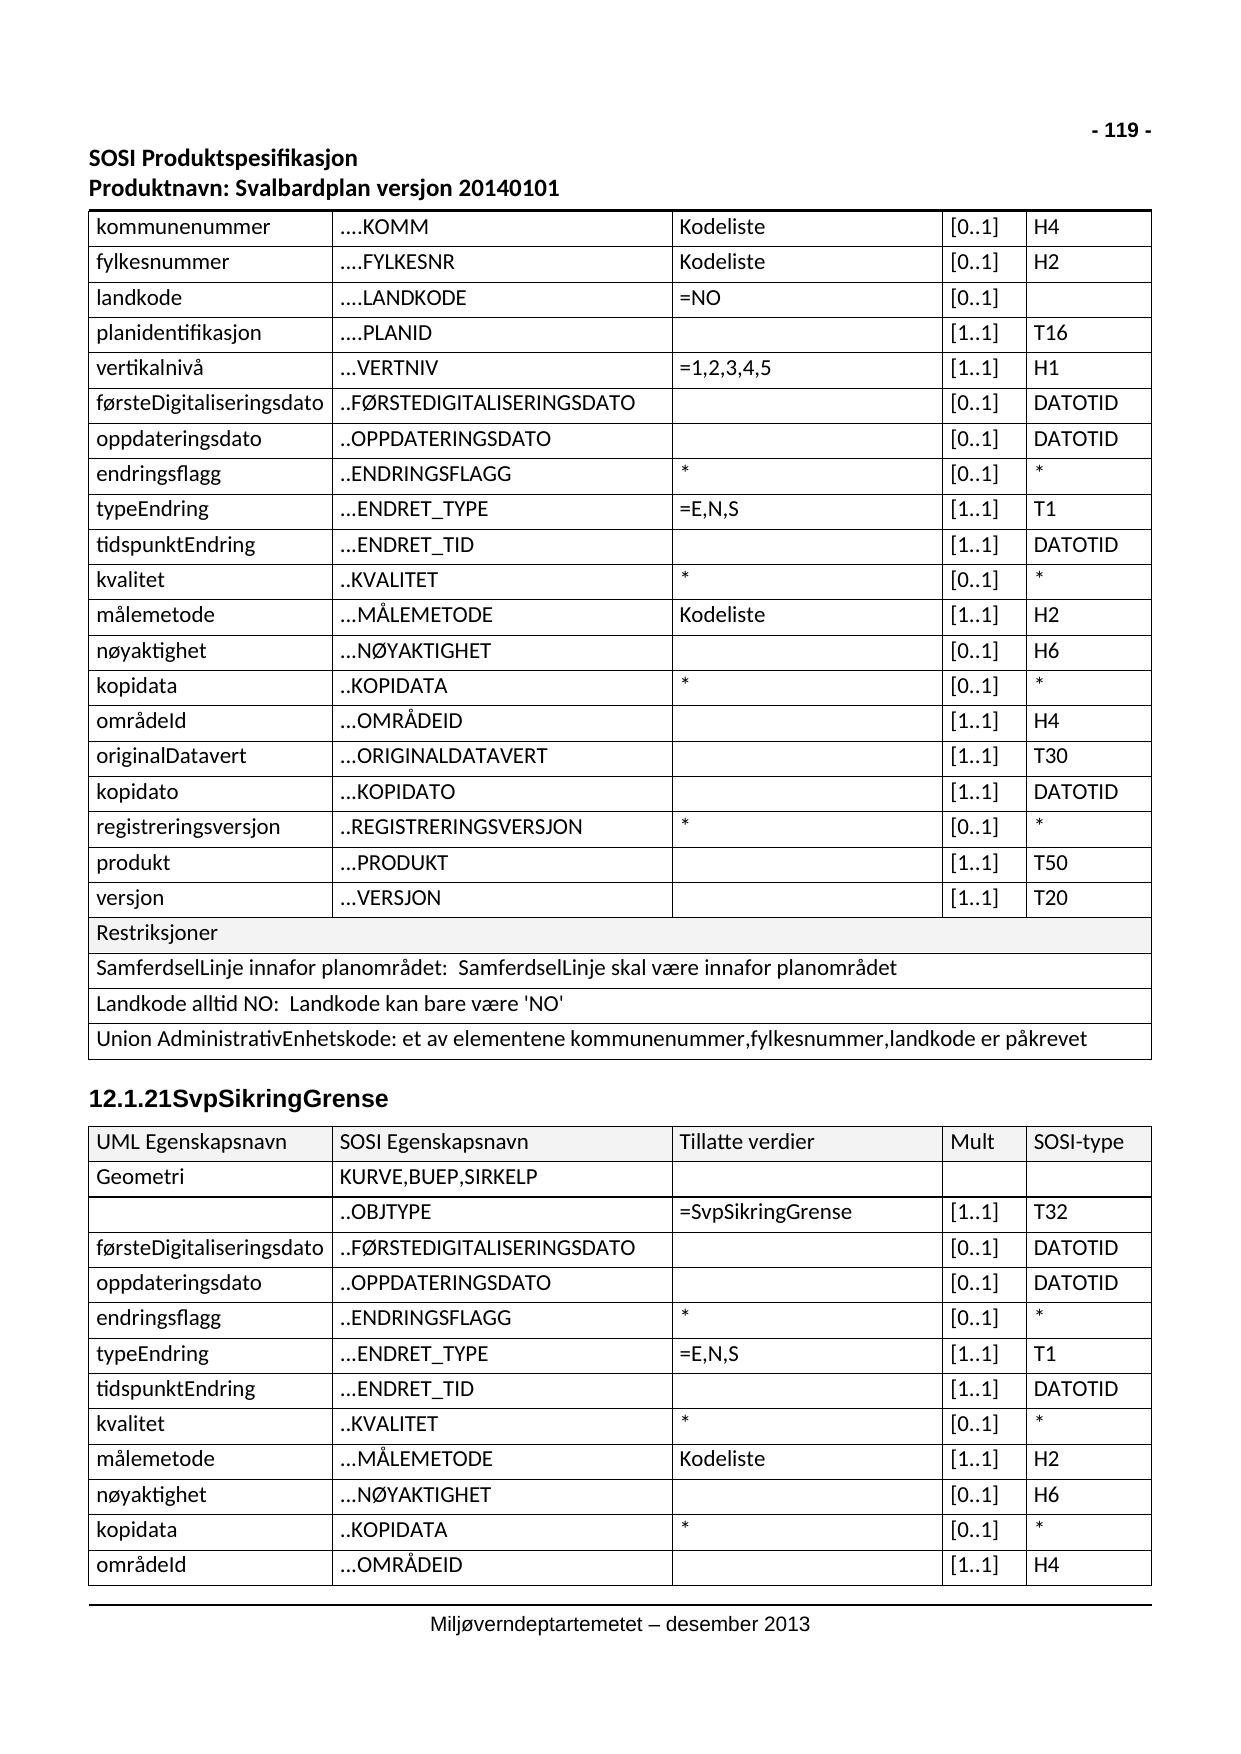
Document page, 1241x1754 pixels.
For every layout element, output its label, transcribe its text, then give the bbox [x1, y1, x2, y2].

table_cell ....KOMM [333, 212, 672, 246]
table_cell T1 [1027, 495, 1151, 529]
table_cell H2 [1027, 600, 1151, 635]
table_cell [1..1] [943, 600, 1026, 635]
table_cell versjon [89, 883, 332, 917]
table_cell [673, 636, 942, 670]
table_cell [1..1] [943, 848, 1026, 882]
table_cell Kodeliste [673, 247, 942, 282]
table_cell ...KOPIDATO [333, 777, 672, 811]
table_cell =NO [673, 283, 942, 317]
table_cell H1 [1027, 353, 1151, 387]
table_cell kopidata [89, 671, 332, 705]
table_cell * [673, 565, 942, 599]
table_header SOSI Egenskapsnavn [333, 1127, 672, 1161]
table_cell [0..1] [943, 636, 1026, 670]
table_cell [0..1] [943, 459, 1026, 493]
table_cell ...ENDRET_TID [333, 1374, 672, 1408]
table_cell * [1027, 1409, 1151, 1443]
table_cell ...ENDRET_TYPE [333, 495, 672, 529]
table_cell [89, 1198, 332, 1232]
table_cell førsteDigitaliseringsdato [89, 1233, 332, 1267]
table_cell ...PRODUKT [333, 848, 672, 882]
table_cell ...VERSJON [333, 883, 672, 917]
table_cell [673, 848, 942, 882]
table_cell ..KOPIDATA [333, 671, 672, 705]
table_cell ..KVALITET [333, 1409, 672, 1443]
table_cell Landkode alltid NO: Landkode kan bare være 'NO' [89, 989, 1151, 1023]
table_cell [1..1] [943, 353, 1026, 387]
table_cell KURVE,BUEP,SIRKELP [333, 1162, 672, 1196]
table_cell tidspunktEndring [89, 530, 332, 564]
table_cell =E,N,S [673, 495, 942, 529]
table_cell [1..1] [943, 1374, 1026, 1408]
table_cell ...ORIGINALDATAVERT [333, 742, 672, 776]
table_cell [0..1] [943, 1409, 1026, 1443]
table_cell H2 [1027, 1445, 1151, 1479]
table_cell ..OPPDATERINGSDATO [333, 424, 672, 458]
table_cell kopidato [89, 777, 332, 811]
table_cell [943, 1162, 1026, 1196]
table_cell oppdateringsdato [89, 424, 332, 458]
table_cell Restriksjoner [89, 918, 1151, 952]
table_cell T32 [1027, 1198, 1151, 1232]
table_cell =SvpSikringGrense [673, 1198, 942, 1232]
table_cell kvalitet [89, 1409, 332, 1443]
table_header Mult [943, 1127, 1026, 1161]
table_cell områdeId [89, 1551, 332, 1585]
table_cell oppdateringsdato [89, 1268, 332, 1302]
table_cell H6 [1027, 1480, 1151, 1514]
table_cell * [673, 459, 942, 493]
table_cell DATOTID [1027, 424, 1151, 458]
table_cell * [1027, 1303, 1151, 1338]
table_cell [1..1] [943, 1198, 1026, 1232]
table_cell T20 [1027, 883, 1151, 917]
table_cell DATOTID [1027, 530, 1151, 564]
table_cell ..KVALITET [333, 565, 672, 599]
table_cell [0..1] [943, 671, 1026, 705]
table_cell * [673, 671, 942, 705]
table_cell [0..1] [943, 1515, 1026, 1549]
table_cell ..REGISTRERINGSVERSJON [333, 812, 672, 847]
table_cell * [1027, 812, 1151, 847]
table_cell * [1027, 565, 1151, 599]
table_cell H4 [1027, 1551, 1151, 1585]
table_cell DATOTID [1027, 389, 1151, 423]
table_cell kvalitet [89, 565, 332, 599]
table_cell * [1027, 459, 1151, 493]
table_cell ..OPPDATERINGSDATO [333, 1268, 672, 1302]
table_cell ...ENDRET_TYPE [333, 1339, 672, 1373]
table_cell * [1027, 671, 1151, 705]
table_cell [673, 1374, 942, 1408]
table_cell ..OBJTYPE [333, 1198, 672, 1232]
table_cell ...VERTNIV [333, 353, 672, 387]
table_cell [1..1] [943, 1445, 1026, 1479]
table_cell områdeId [89, 706, 332, 741]
table_cell [673, 742, 942, 776]
table_cell SamferdselLinje innafor planområdet: SamferdselLinje skal være innafor planområdet [89, 954, 1151, 988]
table_cell produkt [89, 848, 332, 882]
table_cell * [1027, 1515, 1151, 1549]
table_cell [1027, 1162, 1151, 1196]
table_cell ...MÅLEMETODE [333, 1445, 672, 1479]
table_cell T30 [1027, 742, 1151, 776]
table_cell [0..1] [943, 212, 1026, 246]
table_cell vertikalnivå [89, 353, 332, 387]
table_cell [673, 389, 942, 423]
table_cell Kodeliste [673, 1445, 942, 1479]
table_cell =E,N,S [673, 1339, 942, 1373]
table_cell registreringsversjon [89, 812, 332, 847]
table_cell * [673, 1303, 942, 1338]
table_cell Kodeliste [673, 212, 942, 246]
table_cell [1..1] [943, 495, 1026, 529]
table_cell ..KOPIDATA [333, 1515, 672, 1549]
table_cell ..FØRSTEDIGITALISERINGSDATO [333, 1233, 672, 1267]
table_cell ....PLANID [333, 318, 672, 352]
table_header SOSI-type [1027, 1127, 1151, 1161]
table_cell [1..1] [943, 318, 1026, 352]
table_cell H2 [1027, 247, 1151, 282]
table_header UML Egenskapsnavn [89, 1127, 332, 1161]
table_cell nøyaktighet [89, 1480, 332, 1514]
table_cell [673, 424, 942, 458]
subtitle SvpSikringGrense [89, 1084, 1152, 1113]
table_cell [0..1] [943, 1480, 1026, 1514]
table_cell ...MÅLEMETODE [333, 600, 672, 635]
table_cell [1..1] [943, 530, 1026, 564]
table_cell [673, 883, 942, 917]
table_cell ...NØYAKTIGHET [333, 1480, 672, 1514]
table_cell * [673, 1409, 942, 1443]
table_header Tillatte verdier [673, 1127, 942, 1161]
table_cell ..ENDRINGSFLAGG [333, 1303, 672, 1338]
table_cell [0..1] [943, 247, 1026, 282]
table_cell [0..1] [943, 424, 1026, 458]
table_cell T1 [1027, 1339, 1151, 1373]
table_cell målemetode [89, 600, 332, 635]
table_cell [673, 1162, 942, 1196]
table_cell tidspunktEndring [89, 1374, 332, 1408]
table_cell H4 [1027, 706, 1151, 741]
table_cell * [673, 812, 942, 847]
table_cell [0..1] [943, 283, 1026, 317]
table_cell nøyaktighet [89, 636, 332, 670]
table_cell ....FYLKESNR [333, 247, 672, 282]
table_cell T50 [1027, 848, 1151, 882]
table_cell ..ENDRINGSFLAGG [333, 459, 672, 493]
table_cell [673, 1268, 942, 1302]
table_cell [1027, 283, 1151, 317]
table_cell ...OMRÅDEID [333, 1551, 672, 1585]
table_cell Kodeliste [673, 600, 942, 635]
table_cell Union AdministrativEnhetskode: et av elementene kommunenummer,fylkesnummer,landkode er påkrevet [89, 1024, 1151, 1058]
table_cell målemetode [89, 1445, 332, 1479]
table_cell ...ENDRET_TID [333, 530, 672, 564]
table_cell [0..1] [943, 1303, 1026, 1338]
table_cell [673, 1551, 942, 1585]
table_cell [1..1] [943, 706, 1026, 741]
table_cell [673, 530, 942, 564]
table_cell H6 [1027, 636, 1151, 670]
table_cell =1,2,3,4,5 [673, 353, 942, 387]
table_cell typeEndring [89, 1339, 332, 1373]
table_cell [673, 706, 942, 741]
table_cell DATOTID [1027, 1374, 1151, 1408]
table_cell H4 [1027, 212, 1151, 246]
table_cell [0..1] [943, 1268, 1026, 1302]
table_cell [1..1] [943, 1551, 1026, 1585]
table_cell DATOTID [1027, 1233, 1151, 1267]
table_cell * [673, 1515, 942, 1549]
table_cell [673, 777, 942, 811]
table_cell [673, 318, 942, 352]
table_cell DATOTID [1027, 777, 1151, 811]
table_cell Geometri [89, 1162, 332, 1196]
table_cell [1..1] [943, 1339, 1026, 1373]
table_cell ...NØYAKTIGHET [333, 636, 672, 670]
table_cell førsteDigitaliseringsdato [89, 389, 332, 423]
table_cell kopidata [89, 1515, 332, 1549]
table_cell [0..1] [943, 1233, 1026, 1267]
table_cell ....LANDKODE [333, 283, 672, 317]
table_cell landkode [89, 283, 332, 317]
table_cell endringsflagg [89, 459, 332, 493]
table_cell [1..1] [943, 742, 1026, 776]
table_cell ..FØRSTEDIGITALISERINGSDATO [333, 389, 672, 423]
table_cell [1..1] [943, 883, 1026, 917]
table_cell kommunenummer [89, 212, 332, 246]
table_cell T16 [1027, 318, 1151, 352]
table_cell typeEndring [89, 495, 332, 529]
table_cell [673, 1233, 942, 1267]
table_cell [0..1] [943, 389, 1026, 423]
table_cell endringsflagg [89, 1303, 332, 1338]
table_cell [0..1] [943, 565, 1026, 599]
table_cell [673, 1480, 942, 1514]
table_cell planidentifikasjon [89, 318, 332, 352]
table_cell [1..1] [943, 777, 1026, 811]
table_cell fylkesnummer [89, 247, 332, 282]
table_cell DATOTID [1027, 1268, 1151, 1302]
table_cell originalDatavert [89, 742, 332, 776]
table_cell ...OMRÅDEID [333, 706, 672, 741]
table_cell [0..1] [943, 812, 1026, 847]
